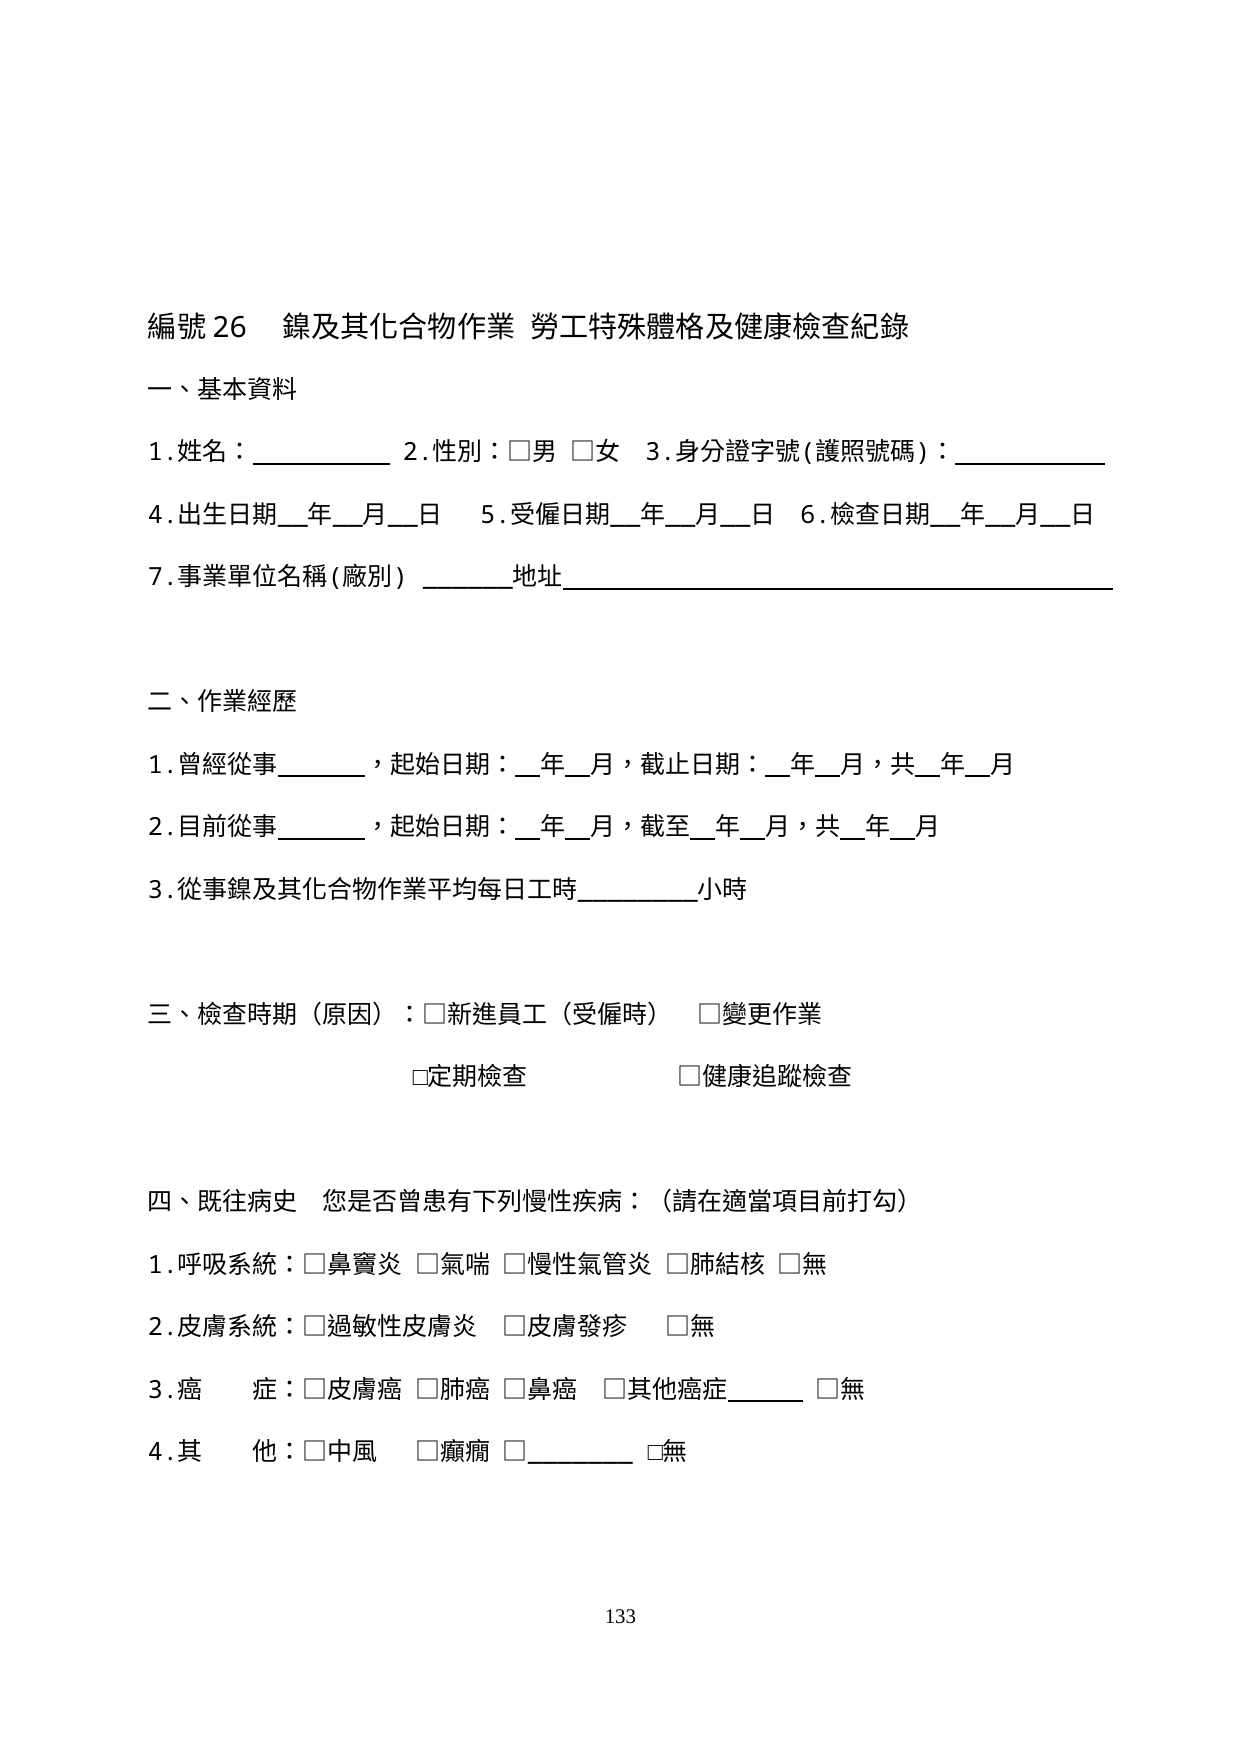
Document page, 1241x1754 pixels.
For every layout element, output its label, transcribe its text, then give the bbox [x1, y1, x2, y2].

text 3.癌 症：□皮膚癌 □肺癌 □鼻癌 □其他癌症 □無 [148, 1346, 1092, 1408]
text 一、基本資料 [148, 346, 1092, 408]
text 3.從事鎳及其化合物作業平均每日工時________小時 [148, 846, 1092, 908]
text 1.姓名： 2.性別：□男 □女 3.身分證字號(護照號碼)： [148, 408, 1171, 471]
text 4.出生日期__年__月__日 5.受僱日期__年__月__日 6.檢查日期__年__月__日 [148, 471, 1171, 533]
text 三、檢查時期（原因）：□新進員工（受僱時） □變更作業 [148, 971, 1133, 1033]
text 1.曾經從事 ，起始日期： 年 月，截止日期： 年 月，共 年 月 [148, 721, 1092, 783]
text 2.目前從事 ，起始日期： 年 月，截至 年 月，共 年 月 [148, 783, 1092, 846]
text □定期檢查 □健康追蹤檢查 [148, 1033, 1133, 1096]
subtitle 編號26 鎳及其化合物作業 勞工特殊體格及健康檢查紀錄 [148, 283, 1092, 346]
text 4.其 他：□中風 □癲癇 □_______ □無 [148, 1408, 1092, 1471]
text 二、作業經歷 [148, 658, 1092, 721]
text 2.皮膚系統：□過敏性皮膚炎 □皮膚發疹 □無 [148, 1283, 1092, 1346]
text 四、既往病史 您是否曾患有下列慢性疾病：（請在適當項目前打勾） [148, 1158, 1092, 1221]
text 1.呼吸系統：□鼻竇炎 □氣喘 □慢性氣管炎 □肺結核 □無 [148, 1221, 1092, 1283]
text 7.事業單位名稱(廠別) ______地址 [148, 533, 1133, 596]
